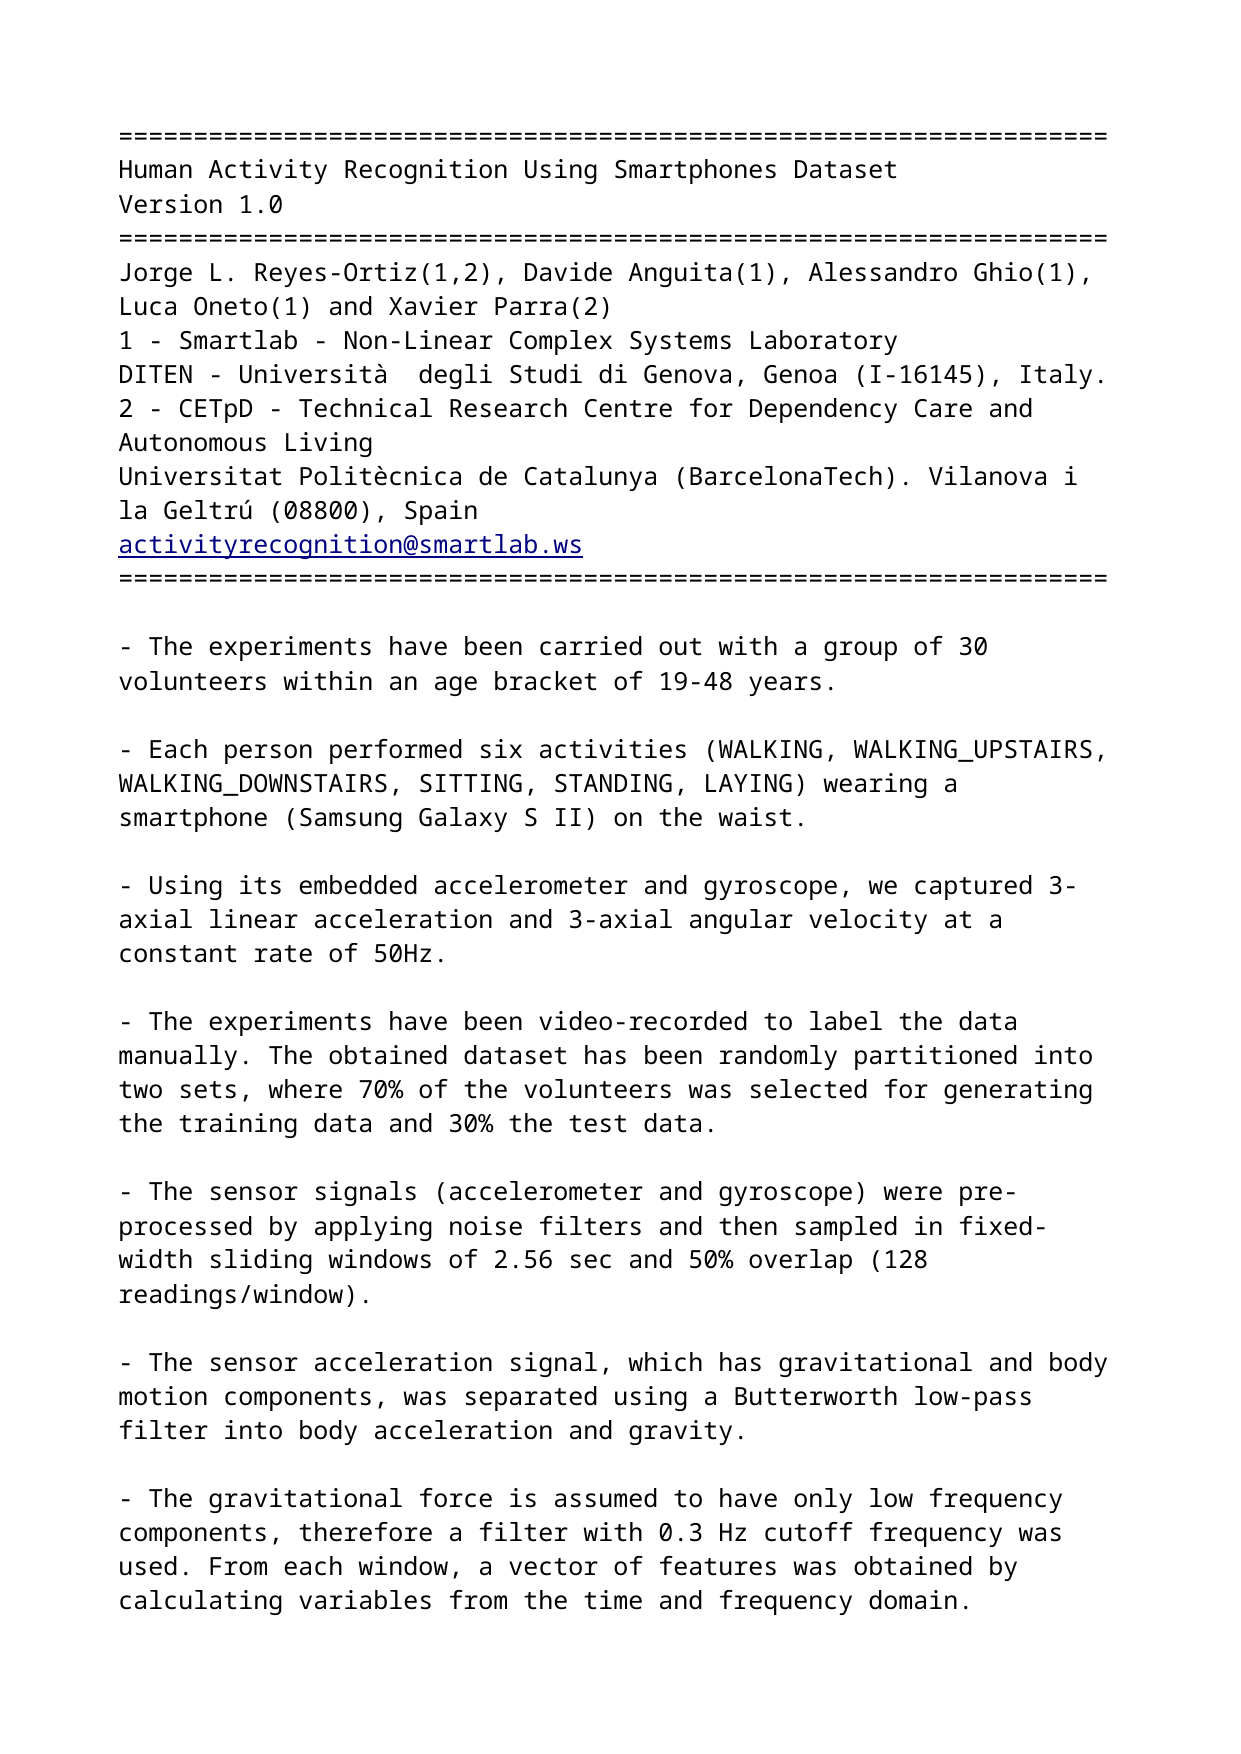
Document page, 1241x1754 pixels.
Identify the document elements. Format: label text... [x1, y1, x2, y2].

text Universitat Politècnica de Catalunya (BarcelonaTech). Vilanova i la Geltrú (08800), Spain [118, 459, 1122, 527]
text - Using its embedded accelerometer and gyroscope, we captured 3-axial linear acceleration and 3-axial angular velocity at a constant rate of 50Hz. [118, 867, 1122, 970]
text - The sensor acceleration signal, which has gravitational and body motion components, was separated using a Butterworth low-pass filter into body acceleration and gravity. [118, 1344, 1122, 1447]
text - The experiments have been carried out with a group of 30 volunteers within an age bracket of 19-48 years. [118, 629, 1122, 697]
text DITEN - Università degli Studi di Genova, Genoa (I-16145), Italy. [118, 357, 1122, 391]
text activityrecognition@smartlab.ws [118, 527, 1122, 561]
text 2 - CETpD - Technical Research Centre for Dependency Care and Autonomous Living [118, 391, 1122, 459]
text ================================================================== [118, 220, 1122, 254]
text - The experiments have been video-recorded to label the data manually. The obtained dataset has been randomly partitioned into two sets, where 70% of the volunteers was selected for generating the training data and 30% the test data. [118, 1004, 1122, 1140]
text - The sensor signals (accelerometer and gyroscope) were pre-processed by applying noise filters and then sampled in fixed-width sliding windows of 2.56 sec and 50% overlap (128 readings/window). [118, 1174, 1122, 1310]
text - The gravitational force is assumed to have only low frequency components, therefore a filter with 0.3 Hz cutoff frequency was used. From each window, a vector of features was obtained by calculating variables from the time and frequency domain. [118, 1481, 1122, 1617]
text 1 - Smartlab - Non-Linear Complex Systems Laboratory [118, 322, 1122, 357]
text ================================================================== [118, 561, 1122, 595]
text Human Activity Recognition Using Smartphones Dataset [118, 152, 1122, 186]
text - Each person performed six activities (WALKING, WALKING_UPSTAIRS, WALKING_DOWNSTAIRS, SITTING, STANDING, LAYING) wearing a smartphone (Samsung Galaxy S II) on the waist. [118, 731, 1122, 833]
text Jorge L. Reyes-Ortiz(1,2), Davide Anguita(1), Alessandro Ghio(1), Luca Oneto(1) and Xavier Parra(2) [118, 254, 1122, 322]
text ================================================================== [118, 118, 1122, 152]
text Version 1.0 [118, 186, 1122, 220]
